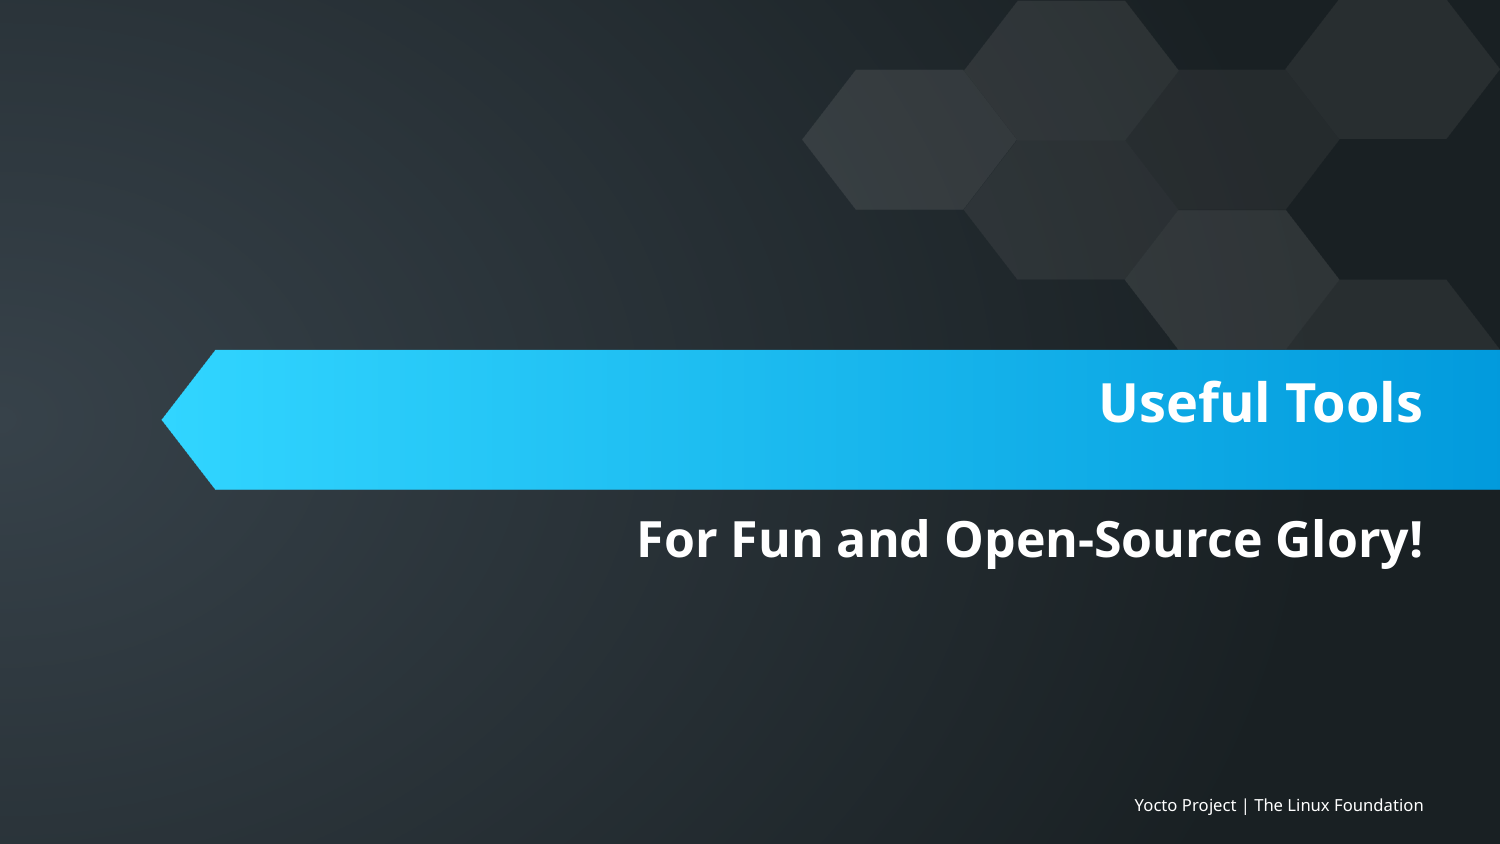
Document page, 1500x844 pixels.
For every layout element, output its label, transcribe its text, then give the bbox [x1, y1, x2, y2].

title Useful Tools [300, 368, 1424, 476]
picture [0, 0, 1500, 844]
list For Fun and Open-Source Glory! [296, 507, 1424, 615]
